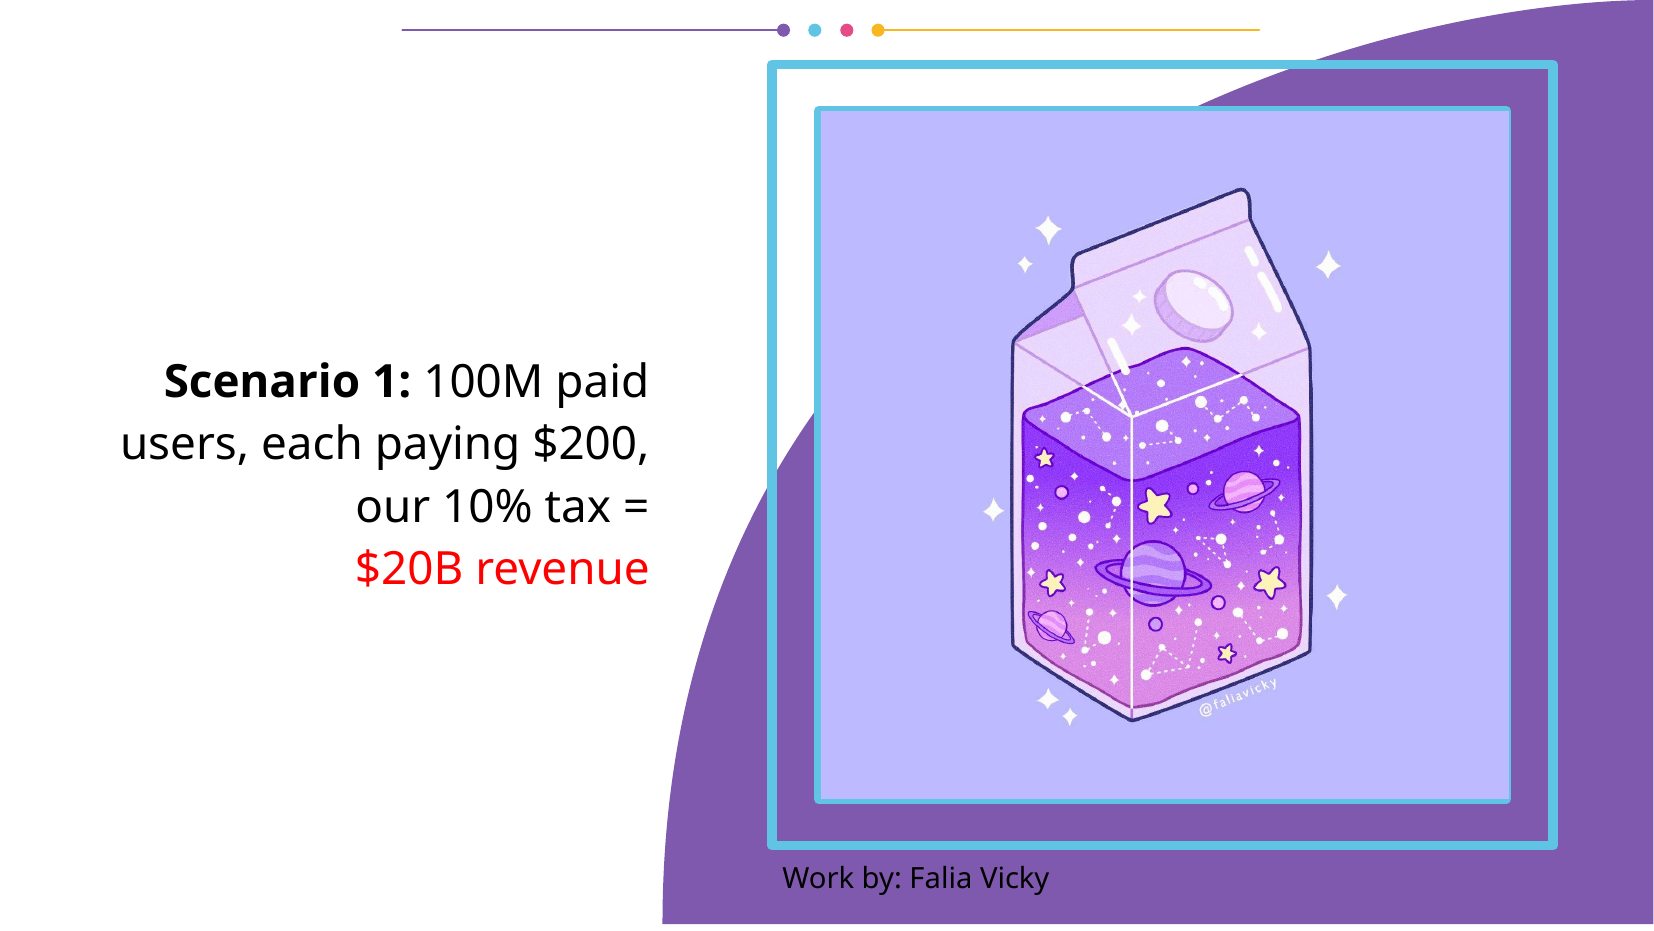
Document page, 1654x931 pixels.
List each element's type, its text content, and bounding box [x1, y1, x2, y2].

text_box Work by: Falia Vicky [767, 849, 1066, 905]
title Scenario 1: 100M paid users, each paying $200, our 10% tax = $20B revenue [69, 64, 650, 882]
text_box [820, 111, 1509, 800]
